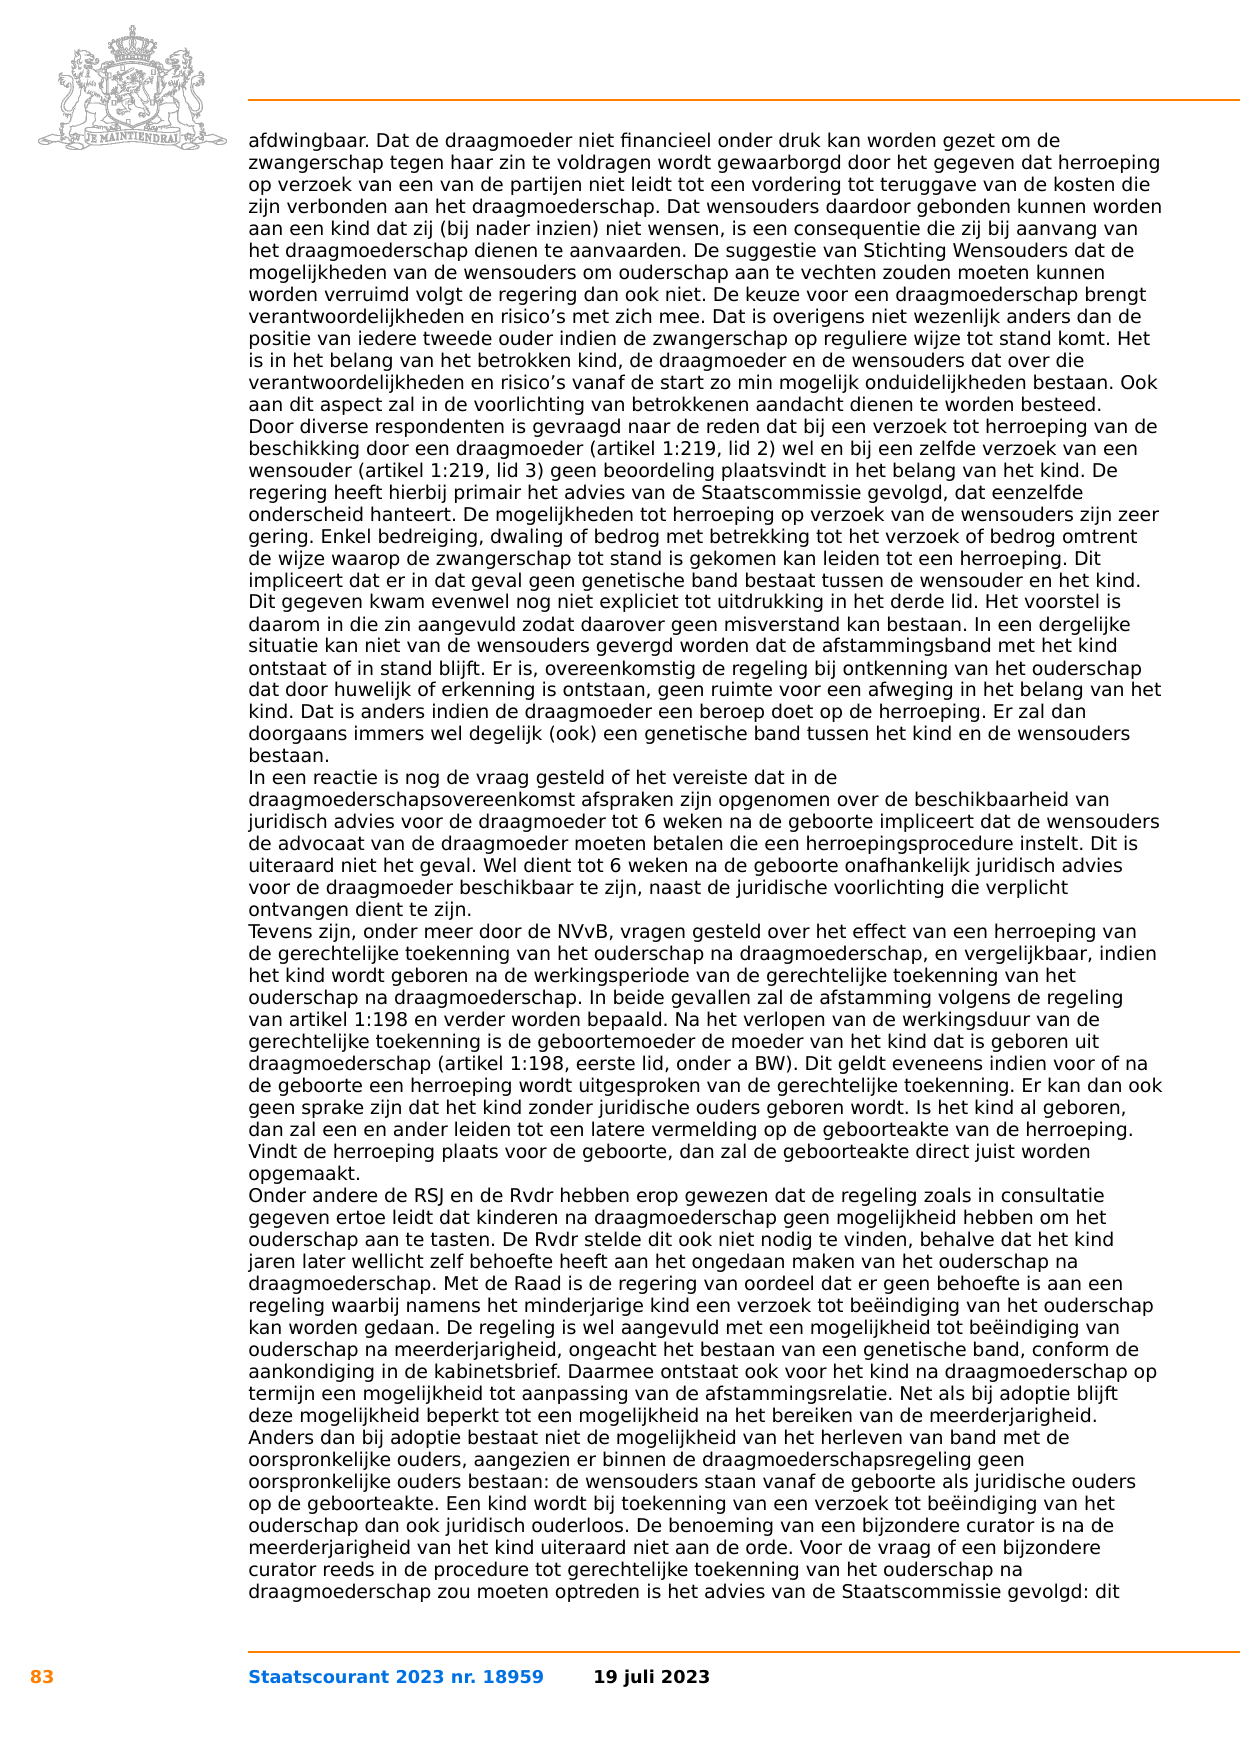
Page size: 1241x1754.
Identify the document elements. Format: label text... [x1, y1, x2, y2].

picture [38, 25, 227, 150]
text In een reactie is nog de vraag gesteld of het vereiste dat in de draagmoederschapsovereenkomst afspraken zijn opgenomen over de beschikbaarheid van juridisch advies voor de draagmoeder tot 6 weken na de geboorte impliceert dat de wensouders de advocaat van de draagmoeder moeten betalen die een herroepingsprocedure instelt. Dit is uiteraard niet het geval. Wel dient tot 6 weken na de geboorte onafhankelijk juridisch advies voor de draagmoeder beschikbaar te zijn, naast de juridische voorlichting die verplicht ontvangen dient te zijn. [248, 767, 1163, 921]
text Tevens zijn, onder meer door de NVvB, vragen gesteld over het effect van een herroeping van de gerechtelijke toekenning van het ouderschap na draagmoederschap, en vergelijkbaar, indien het kind wordt geboren na de werkingsperiode van de gerechtelijke toekenning van het ouderschap na draagmoederschap. In beide gevallen zal de afstamming volgens de regeling van artikel 1:198 en verder worden bepaald. Na het verlopen van de werkingsduur van de gerechtelijke toekenning is de geboortemoeder de moeder van het kind dat is geboren uit draagmoederschap (artikel 1:198, eerste lid, onder a BW). Dit geldt eveneens indien voor of na de geboorte een herroeping wordt uitgesproken van de gerechtelijke toekenning. Er kan dan ook geen sprake zijn dat het kind zonder juridische ouders geboren wordt. Is het kind al geboren, dan zal een en ander leiden tot een latere vermelding op de geboorteakte van de herroeping. Vindt de herroeping plaats voor de geboorte, dan zal de geboorteakte direct juist worden opgemaakt. [248, 921, 1163, 1185]
text Door diverse respondenten is gevraagd naar de reden dat bij een verzoek tot herroeping van de beschikking door een draagmoeder (artikel 1:219, lid 2) wel en bij een zelfde verzoek van een wensouder (artikel 1:219, lid 3) geen beoordeling plaatsvindt in het belang van het kind. De regering heeft hierbij primair het advies van de Staatscommissie gevolgd, dat eenzelfde onderscheid hanteert. De mogelijkheden tot herroeping op verzoek van de wensouders zijn zeer gering. Enkel bedreiging, dwaling of bedrog met betrekking tot het verzoek of bedrog omtrent de wijze waarop de zwangerschap tot stand is gekomen kan leiden tot een herroeping. Dit impliceert dat er in dat geval geen genetische band bestaat tussen de wensouder en het kind. Dit gegeven kwam evenwel nog niet expliciet tot uitdrukking in het derde lid. Het voorstel is daarom in die zin aangevuld zodat daarover geen misverstand kan bestaan. In een dergelijke situatie kan niet van de wensouders gevergd worden dat de afstammingsband met het kind ontstaat of in stand blijft. Er is, overeenkomstig de regeling bij ontkenning van het ouderschap dat door huwelijk of erkenning is ontstaan, geen ruimte voor een afweging in het belang van het kind. Dat is anders indien de draagmoeder een beroep doet op de herroeping. Er zal dan doorgaans immers wel degelijk (ook) een genetische band tussen het kind en de wensouders bestaan. [248, 416, 1163, 767]
text afdwingbaar. Dat de draagmoeder niet financieel onder druk kan worden gezet om de zwangerschap tegen haar zin te voldragen wordt gewaarborgd door het gegeven dat herroeping op verzoek van een van de partijen niet leidt tot een vordering tot teruggave van de kosten die zijn verbonden aan het draagmoederschap. Dat wensouders daardoor gebonden kunnen worden aan een kind dat zij (bij nader inzien) niet wensen, is een consequentie die zij bij aanvang van het draagmoederschap dienen te aanvaarden. De suggestie van Stichting Wensouders dat de mogelijkheden van de wensouders om ouderschap aan te vechten zouden moeten kunnen worden verruimd volgt de regering dan ook niet. De keuze voor een draagmoederschap brengt verantwoordelijkheden en risico’s met zich mee. Dat is overigens niet wezenlijk anders dan de positie van iedere tweede ouder indien de zwangerschap op reguliere wijze tot stand komt. Het is in het belang van het betrokken kind, de draagmoeder en de wensouders dat over die verantwoordelijkheden en risico’s vanaf de start zo min mogelijk onduidelijkheden bestaan. Ook aan dit aspect zal in de voorlichting van betrokkenen aandacht dienen te worden besteed. [248, 130, 1163, 416]
text Onder andere de RSJ en de Rvdr hebben erop gewezen dat de regeling zoals in consultatie gegeven ertoe leidt dat kinderen na draagmoederschap geen mogelijkheid hebben om het ouderschap aan te tasten. De Rvdr stelde dit ook niet nodig te vinden, behalve dat het kind jaren later wellicht zelf behoefte heeft aan het ongedaan maken van het ouderschap na draagmoederschap. Met de Raad is de regering van oordeel dat er geen behoefte is aan een regeling waarbij namens het minderjarige kind een verzoek tot beëindiging van het ouderschap kan worden gedaan. De regeling is wel aangevuld met een mogelijkheid tot beëindiging van ouderschap na meerderjarigheid, ongeacht het bestaan van een genetische band, conform de aankondiging in de kabinetsbrief. Daarmee ontstaat ook voor het kind na draagmoederschap op termijn een mogelijkheid tot aanpassing van de afstammingsrelatie. Net als bij adoptie blijft deze mogelijkheid beperkt tot een mogelijkheid na het bereiken van de meerderjarigheid. Anders dan bij adoptie bestaat niet de mogelijkheid van het herleven van band met de oorspronkelijke ouders, aangezien er binnen de draagmoederschapsregeling geen oorspronkelijke ouders bestaan: de wensouders staan vanaf de geboorte als juridische ouders op de geboorteakte. Een kind wordt bij toekenning van een verzoek tot beëindiging van het ouderschap dan ook juridisch ouderloos. De benoeming van een bijzondere curator is na de meerderjarigheid van het kind uiteraard niet aan de orde. Voor de vraag of een bijzondere curator reeds in de procedure tot gerechtelijke toekenning van het ouderschap na draagmoederschap zou moeten optreden is het advies van de Staatscommissie gevolgd: dit [248, 1185, 1163, 1602]
